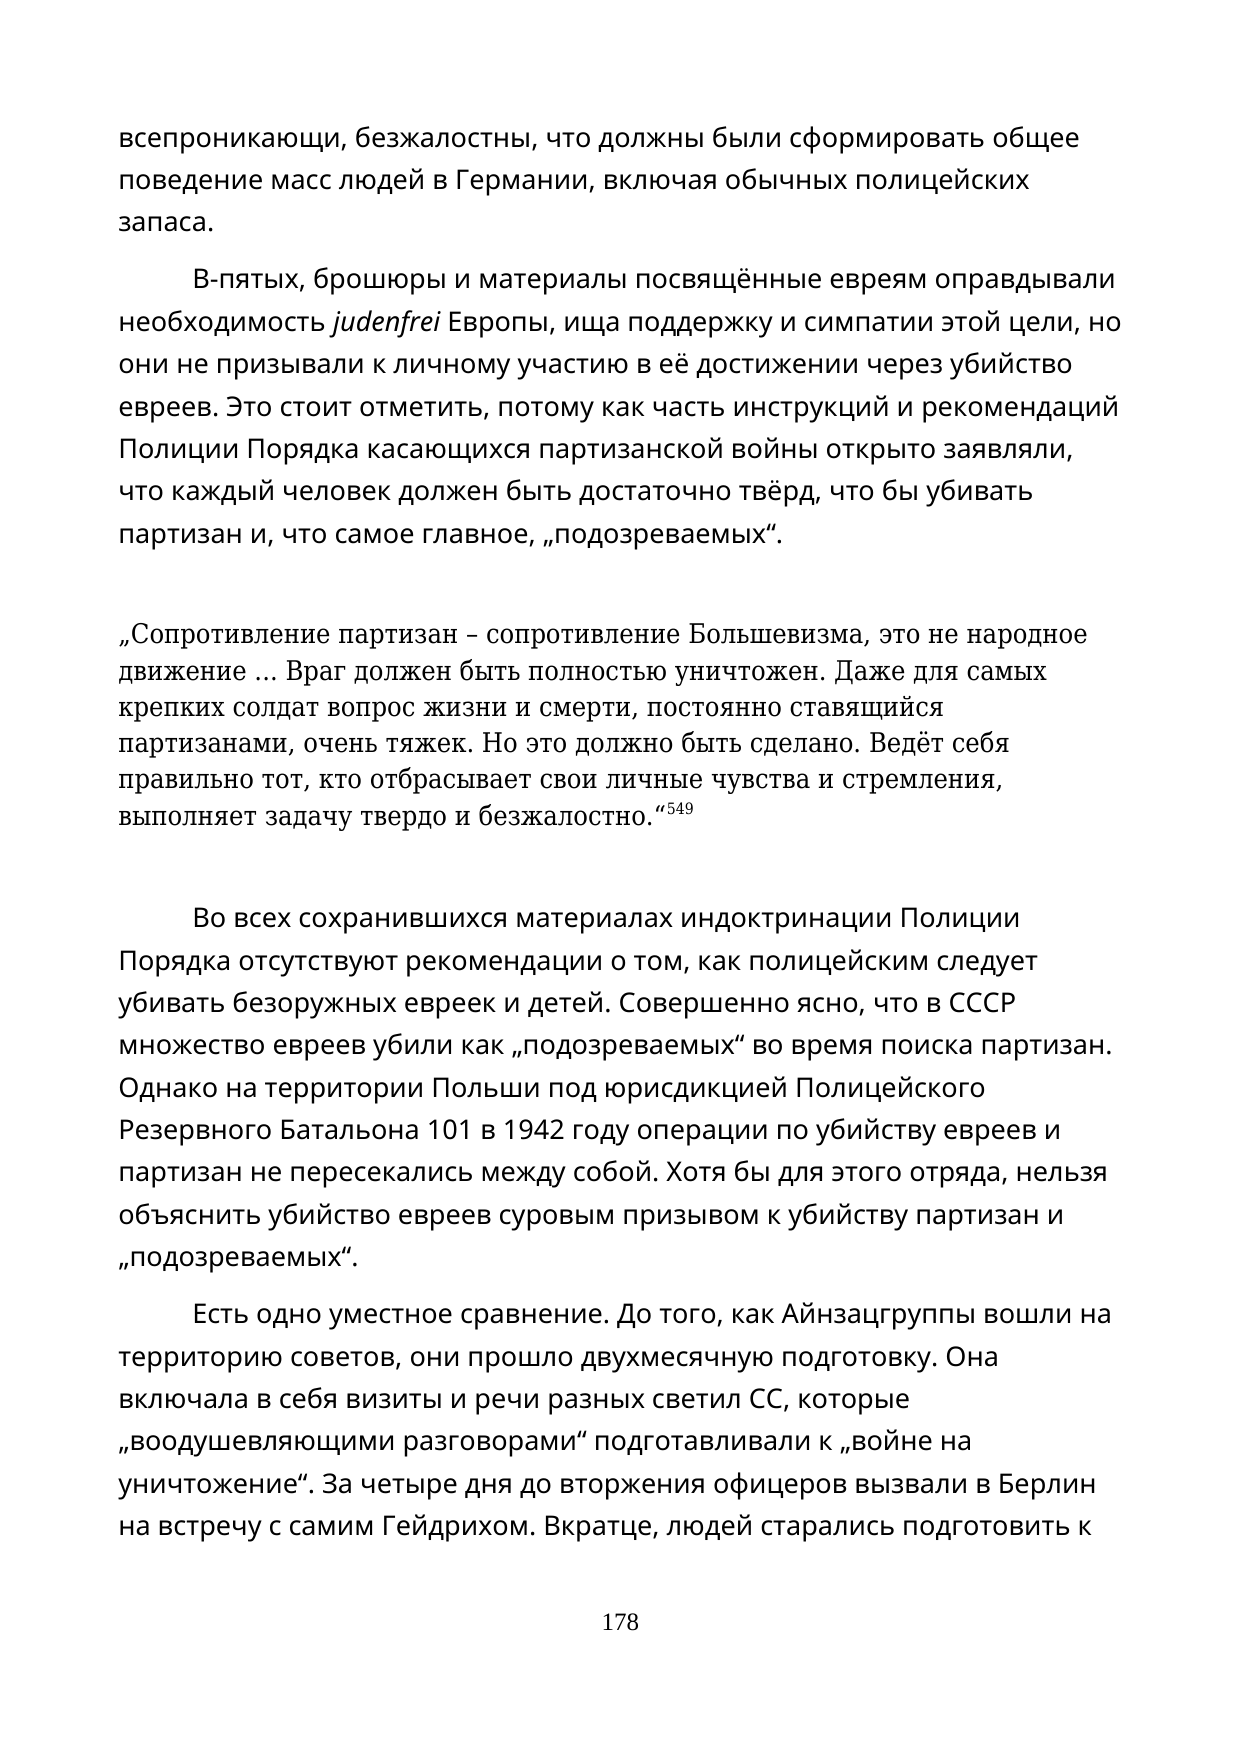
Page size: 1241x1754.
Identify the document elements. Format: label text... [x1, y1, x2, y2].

text В-пятых, брошюры и материалы посвящённые евреям оправдывали необходимость judenfrei Европы, ища поддержку и симпатии этой цели, но они не призывали к личному участию в её достижении через убийство евреев. Это стоит отметить, потому как часть инструкций и рекомендаций Полиции Порядка касающихся партизанской войны открыто заявляли, что каждый человек должен быть достаточно твёрд, что бы убивать партизан и, что самое главное, „подозреваемых“. [118, 260, 1122, 551]
text Есть одно уместное сравнение. До того, как Айнзацгруппы вошли на территорию советов, они прошло двухмесячную подготовку. Она включала в себя визиты и речи разных светил СС, которые „воодушевляющими разговорами“ подготавливали к „войне на уничтожение“. За четыре дня до вторжения офицеров вызвали в Берлин на встречу с самим Гейдрихом. Вкратце, людей старались подготовить к [118, 1295, 1122, 1543]
text всепроникающи, безжалостны, что должны были сформировать общее поведение масс людей в Германии, включая обычных полицейских запаса. [118, 118, 1122, 240]
text „Сопротивление партизан – сопротивление Большевизма, это не народное движение ... Враг должен быть полностью уничтожен. Даже для самых крепких солдат вопрос жизни и смерти, постоянно ставящийся партизанами, очень тяжек. Но это должно быть сделано. Ведёт себя правильно тот, кто отбрасывает свои личные чувства и стремления, выполняет задачу твердо и безжалостно.“ [118, 619, 1122, 832]
text Во всех сохранившихся материалах индоктринации Полиции Порядка отсутствуют рекомендации о том, как полицейским следует убивать безоружных евреек и детей. Совершенно ясно, что в СССР множество евреев убили как „подозреваемых“ во время поиска партизан. Однако на территории Польши под юрисдикцией Полицейского Резервного Батальона 101 в 1942 году операции по убийству евреев и партизан не пересекались между собой. Хотя бы для этого отряда, нельзя объяснить убийство евреев суровым призывом к убийству партизан и „подозреваемых“. [118, 898, 1122, 1274]
